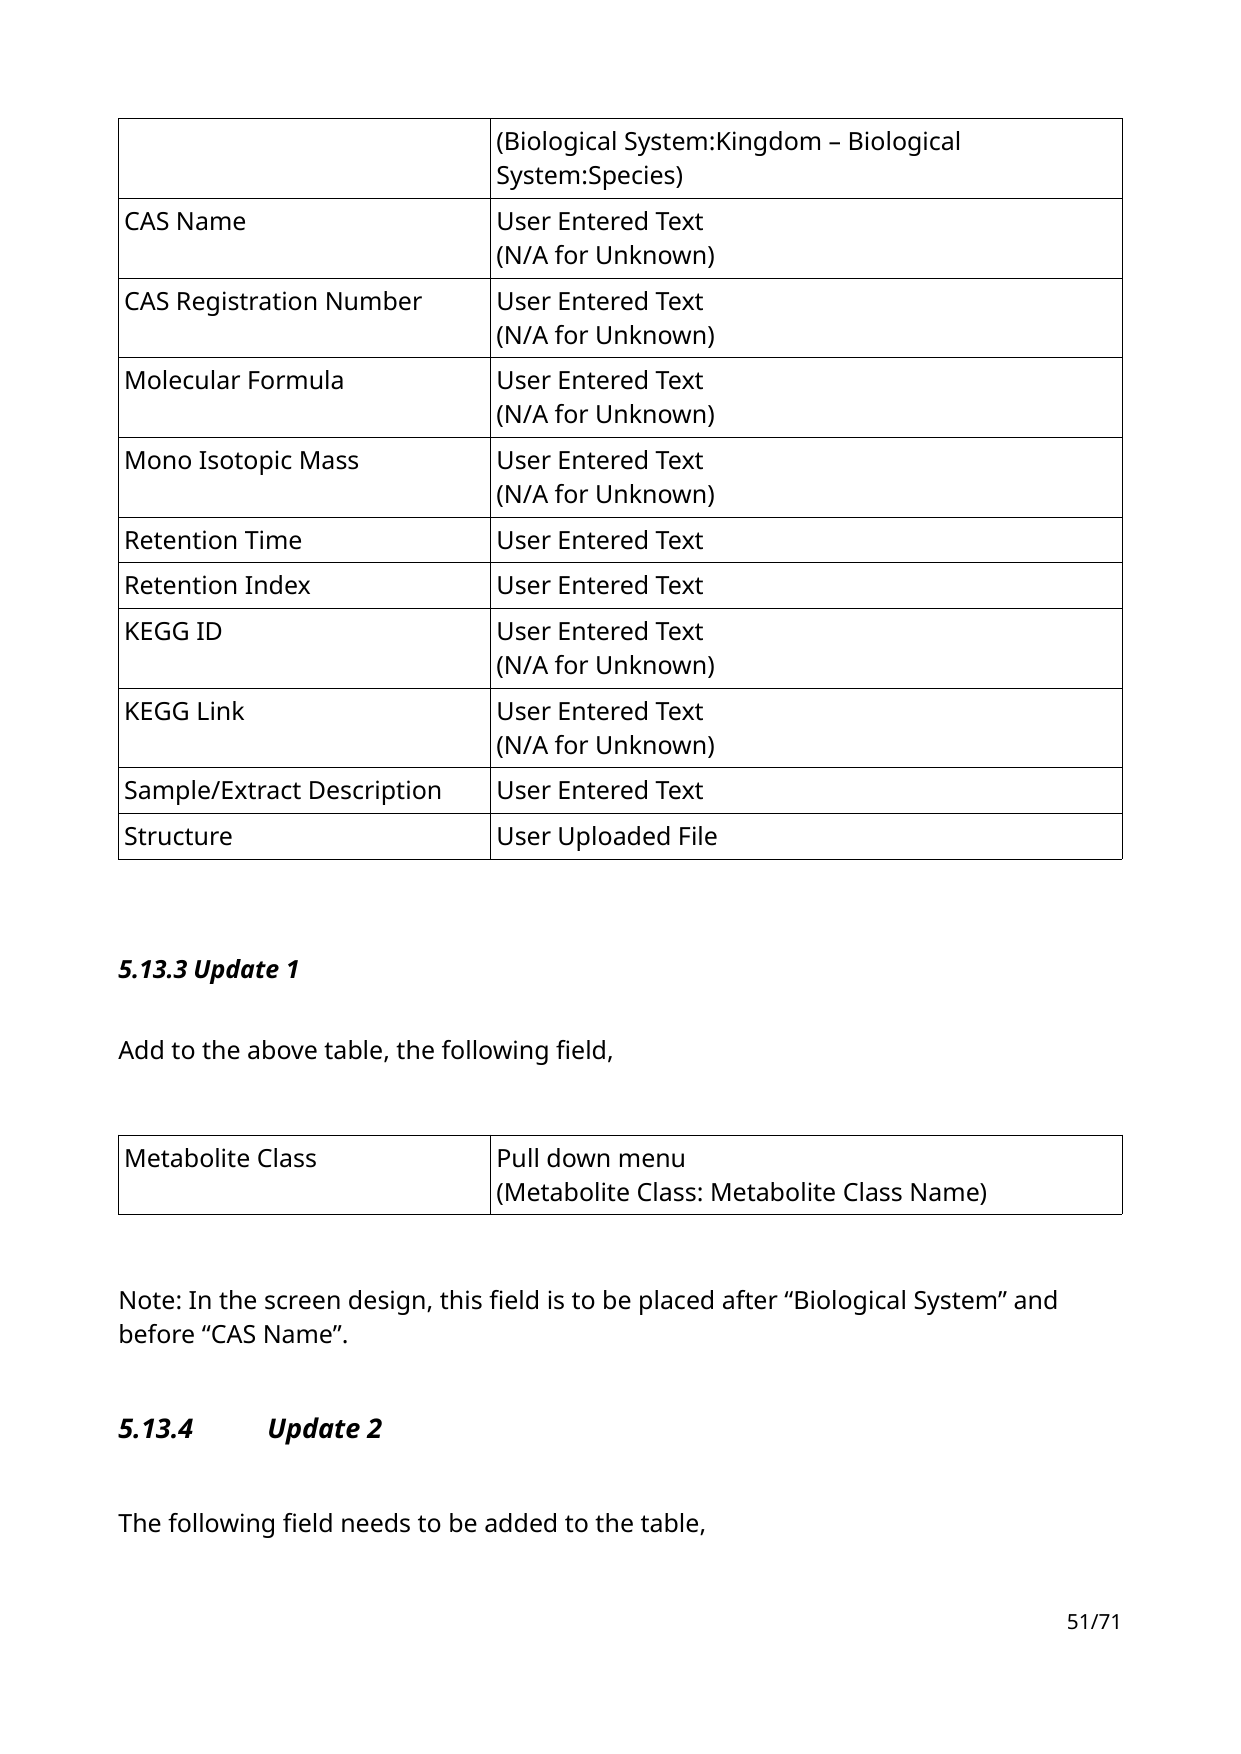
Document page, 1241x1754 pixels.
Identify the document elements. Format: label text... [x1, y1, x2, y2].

text Note: In the screen design, this field is to be placed after “Biological System” and before “CAS Name”. [118, 1282, 1122, 1351]
table_header Pull down menu (Metabolite Class: Metabolite Class Name) [491, 1136, 1122, 1214]
table_cell KEGG ID [119, 609, 490, 687]
table_cell User Entered Text [491, 563, 1122, 608]
table_cell CAS Name [119, 199, 490, 277]
table_cell User Entered Text [491, 768, 1122, 813]
subtitle Update 2 [118, 1409, 1122, 1446]
text The following field needs to be added to the table, [118, 1506, 1122, 1539]
table_cell User Entered Text (N/A for Unknown) [491, 279, 1122, 357]
table_cell [119, 119, 490, 198]
table_cell User Entered Text (N/A for Unknown) [491, 358, 1122, 437]
table_cell User Entered Text [491, 518, 1122, 562]
table_cell User Entered Text (N/A for Unknown) [491, 199, 1122, 277]
text Add to the above table, the following field, [118, 1032, 1122, 1066]
table_cell Retention Index [119, 563, 490, 608]
table_cell Molecular Formula [119, 358, 490, 437]
table_cell CAS Registration Number [119, 279, 490, 357]
table_cell User Entered Text (N/A for Unknown) [491, 438, 1122, 517]
table_cell User Uploaded File [491, 814, 1122, 858]
table_cell Retention Time [119, 518, 490, 562]
table_cell Structure [119, 814, 490, 858]
table_cell Mono Isotopic Mass [119, 438, 490, 517]
table_header Metabolite Class [119, 1136, 490, 1214]
table_cell Sample/Extract Description [119, 768, 490, 813]
table_cell (Biological System:Kingdom – Biological System:Species) [491, 119, 1122, 198]
table_cell User Entered Text (N/A for Unknown) [491, 689, 1122, 767]
table_cell KEGG Link [119, 689, 490, 767]
table_cell User Entered Text (N/A for Unknown) [491, 609, 1122, 687]
subtitle Update 1 [118, 952, 1122, 986]
